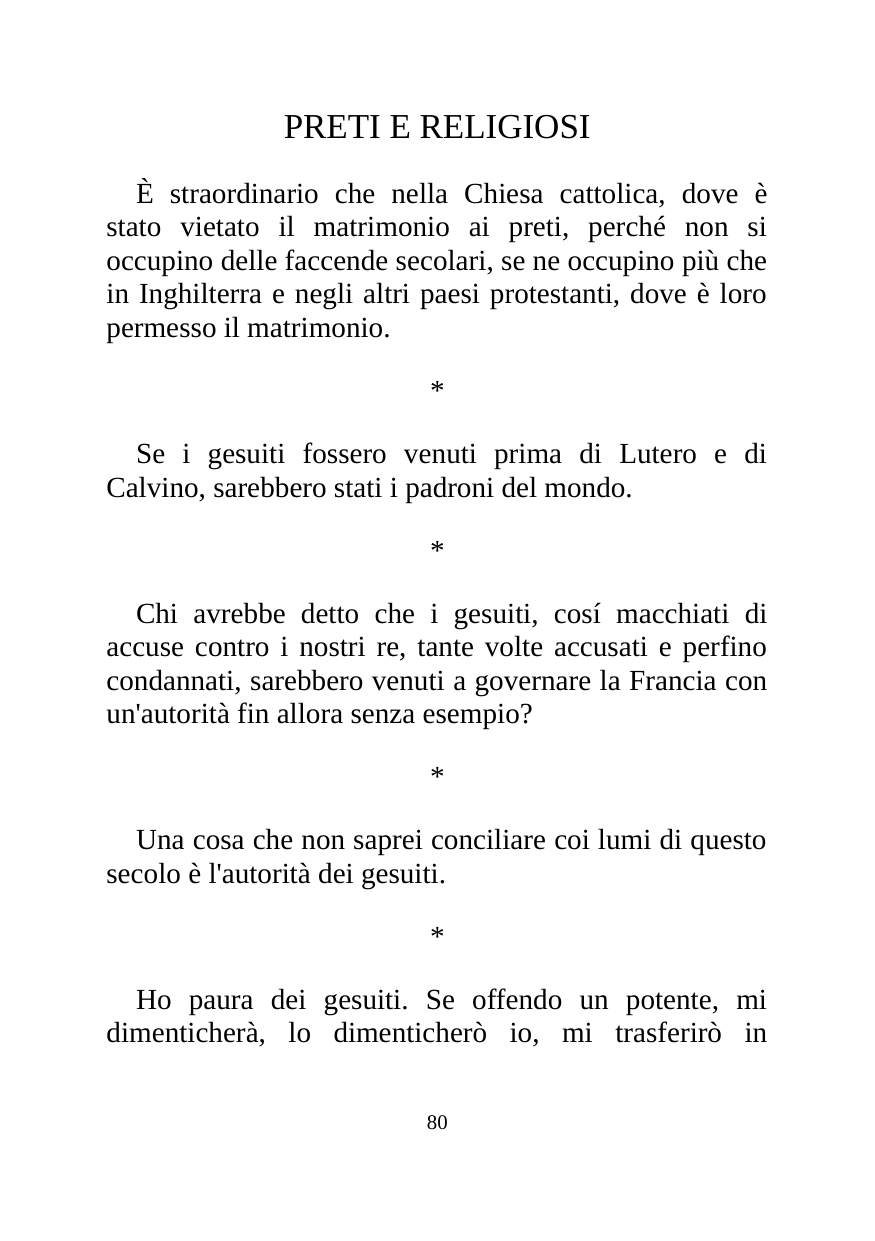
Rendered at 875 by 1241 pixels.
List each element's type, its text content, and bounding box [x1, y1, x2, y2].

text * [106, 373, 768, 407]
text Ho paura dei gesuiti. Se offendo un potente, mi dimenticherà, lo dimenticherò io, mi trasferirò in [106, 982, 768, 1049]
text È straordinario che nella Chiesa cattolica, dove è stato vietato il matrimonio ai preti, perché non si occupino delle faccende secolari, se ne occupino più che in Inghilterra e negli altri paesi protestanti, dove è loro permesso il matrimonio. [106, 176, 768, 344]
text * [106, 533, 768, 566]
text * [106, 919, 768, 952]
text * [106, 759, 768, 793]
subtitle PRETI E RELIGIOSI [106, 106, 768, 146]
text Chi avrebbe detto che i gesuiti, cosí macchiati di accuse contro i nostri re, tante volte accusati e perfino condannati, sarebbero venuti a governare la Francia con un'autorità fin allora senza esempio? [106, 596, 768, 730]
text Una cosa che non saprei conciliare coi lumi di questo secolo è l'autorità dei gesuiti. [106, 822, 768, 889]
text Se i gesuiti fossero venuti prima di Lutero e di Calvino, sarebbero stati i padroni del mondo. [106, 436, 768, 503]
